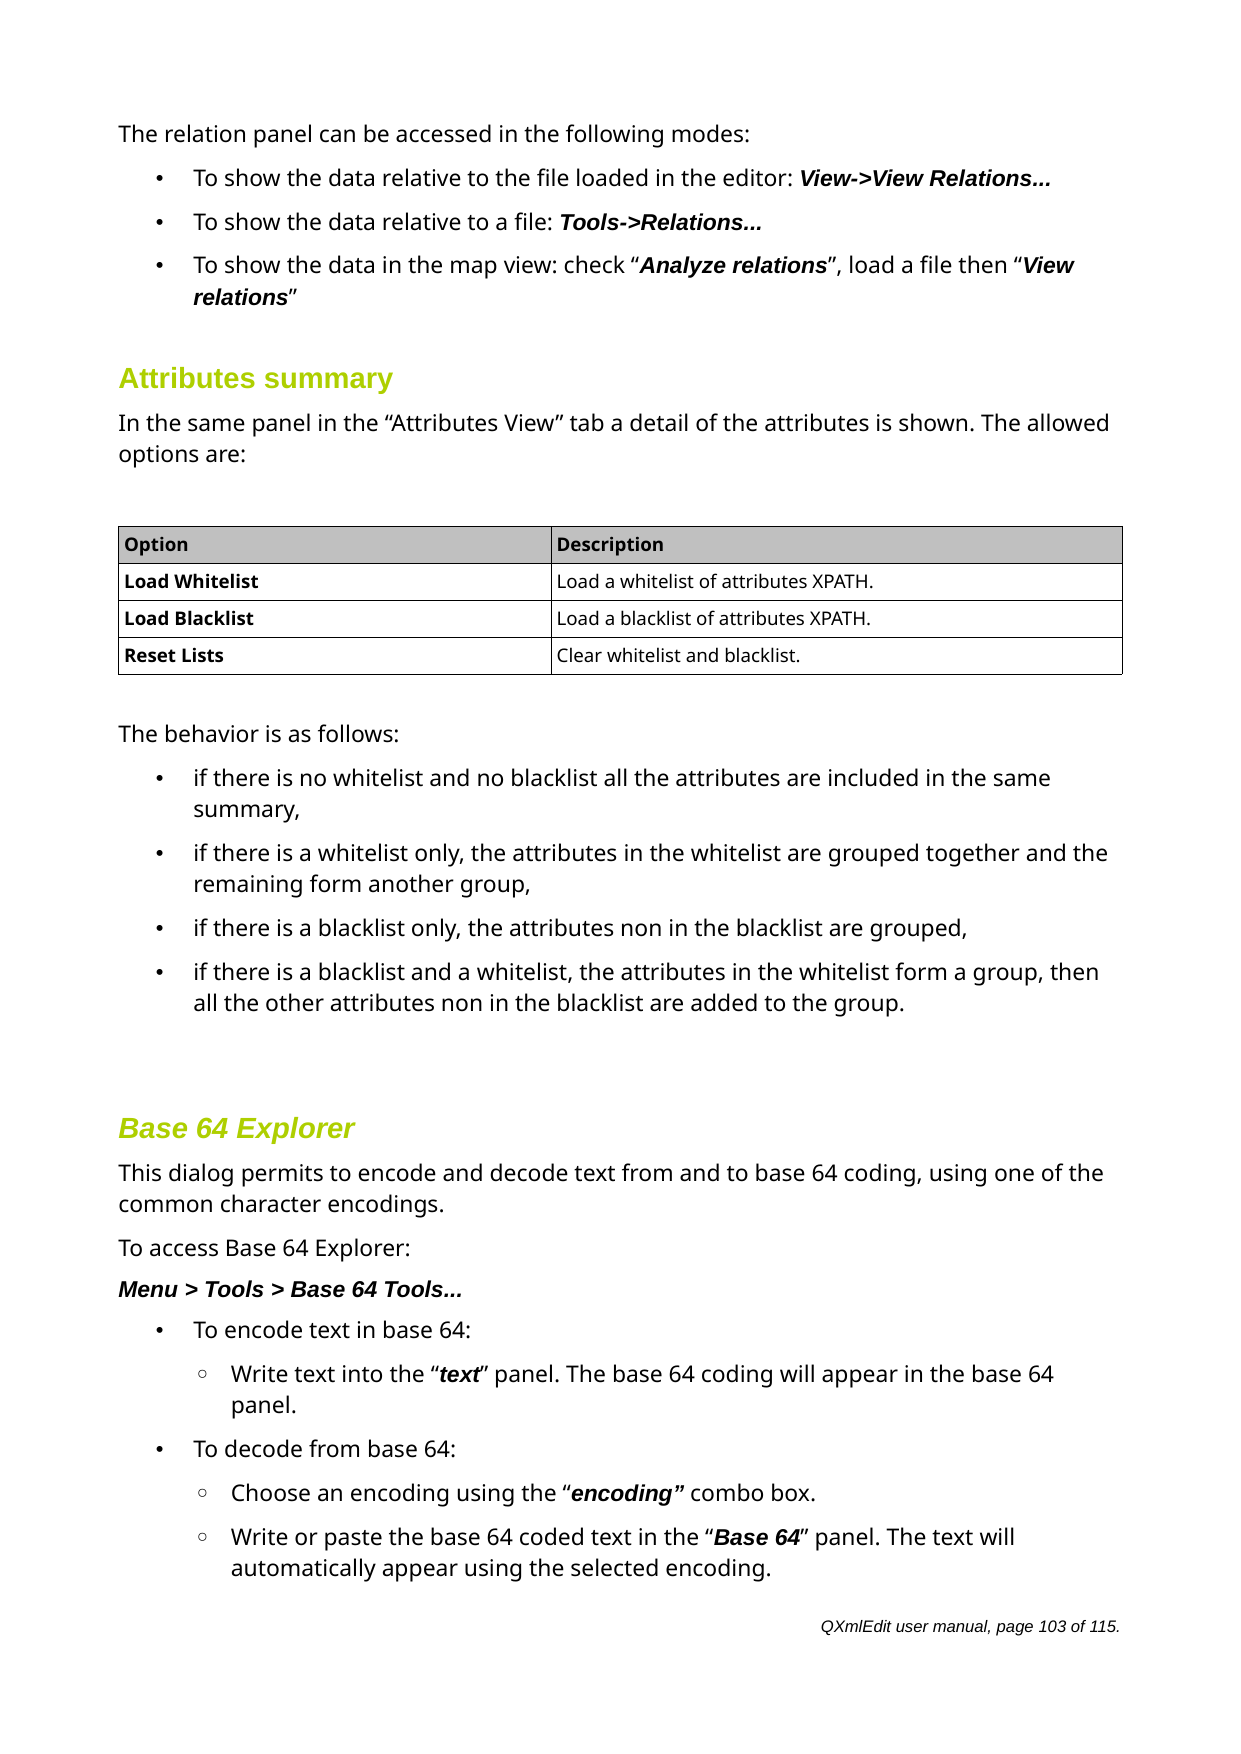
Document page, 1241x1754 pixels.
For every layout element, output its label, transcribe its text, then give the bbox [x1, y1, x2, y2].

table_cell Load a blacklist of attributes XPATH. [552, 601, 1122, 637]
table_cell Clear whitelist and blacklist. [552, 638, 1122, 674]
subtitle Attributes summary [118, 361, 1122, 394]
table_cell Load Blacklist [119, 601, 551, 637]
list To show the data relative to the file loaded in the editor: View->View Relations... [156, 162, 1122, 193]
list if there is a whitelist only, the attributes in the whitelist are grouped together and the remaining form another group, [156, 837, 1122, 899]
text The relation panel can be accessed in the following modes: [118, 118, 1122, 149]
subtitle Base 64 Explorer [118, 1111, 1122, 1144]
list Choose an encoding using the “encoding” combo box. [193, 1477, 1122, 1508]
table_cell Load a whitelist of attributes XPATH. [552, 564, 1122, 600]
table_header Description [552, 527, 1122, 563]
list To encode text in base 64: [156, 1314, 1122, 1346]
text The behavior is as follows: [118, 718, 1122, 749]
table_cell Reset Lists [119, 638, 551, 674]
text Menu > Tools > Base 64 Tools... [118, 1276, 1122, 1302]
table_cell Load Whitelist [119, 564, 551, 600]
list if there is a blacklist only, the attributes non in the blacklist are grouped, [156, 912, 1122, 943]
text To access Base 64 Explorer: [118, 1232, 1122, 1263]
list Write text into the “text” panel. The base 64 coding will appear in the base 64 panel. [193, 1358, 1122, 1421]
list if there is no whitelist and no blacklist all the attributes are included in the same summary, [156, 762, 1122, 824]
text In the same panel in the “Attributes View” tab a detail of the attributes is shown. The allowed options are: [118, 407, 1122, 469]
list To decode from base 64: [156, 1433, 1122, 1464]
table_header Option [119, 527, 551, 563]
list Write or paste the base 64 coded text in the “Base 64” panel. The text will automatically appear using the selected encoding. [193, 1521, 1122, 1583]
text This dialog permits to encode and decode text from and to base 64 coding, using one of the common character encodings. [118, 1157, 1122, 1219]
list To show the data in the map view: check “Analyze relations”, load a file then “View relations” [156, 249, 1122, 312]
list if there is a blacklist and a whitelist, the attributes in the whitelist form a group, then all the other attributes non in the blacklist are added to the group. [156, 955, 1122, 1018]
list To show the data relative to a file: Tools->Relations... [156, 206, 1122, 237]
